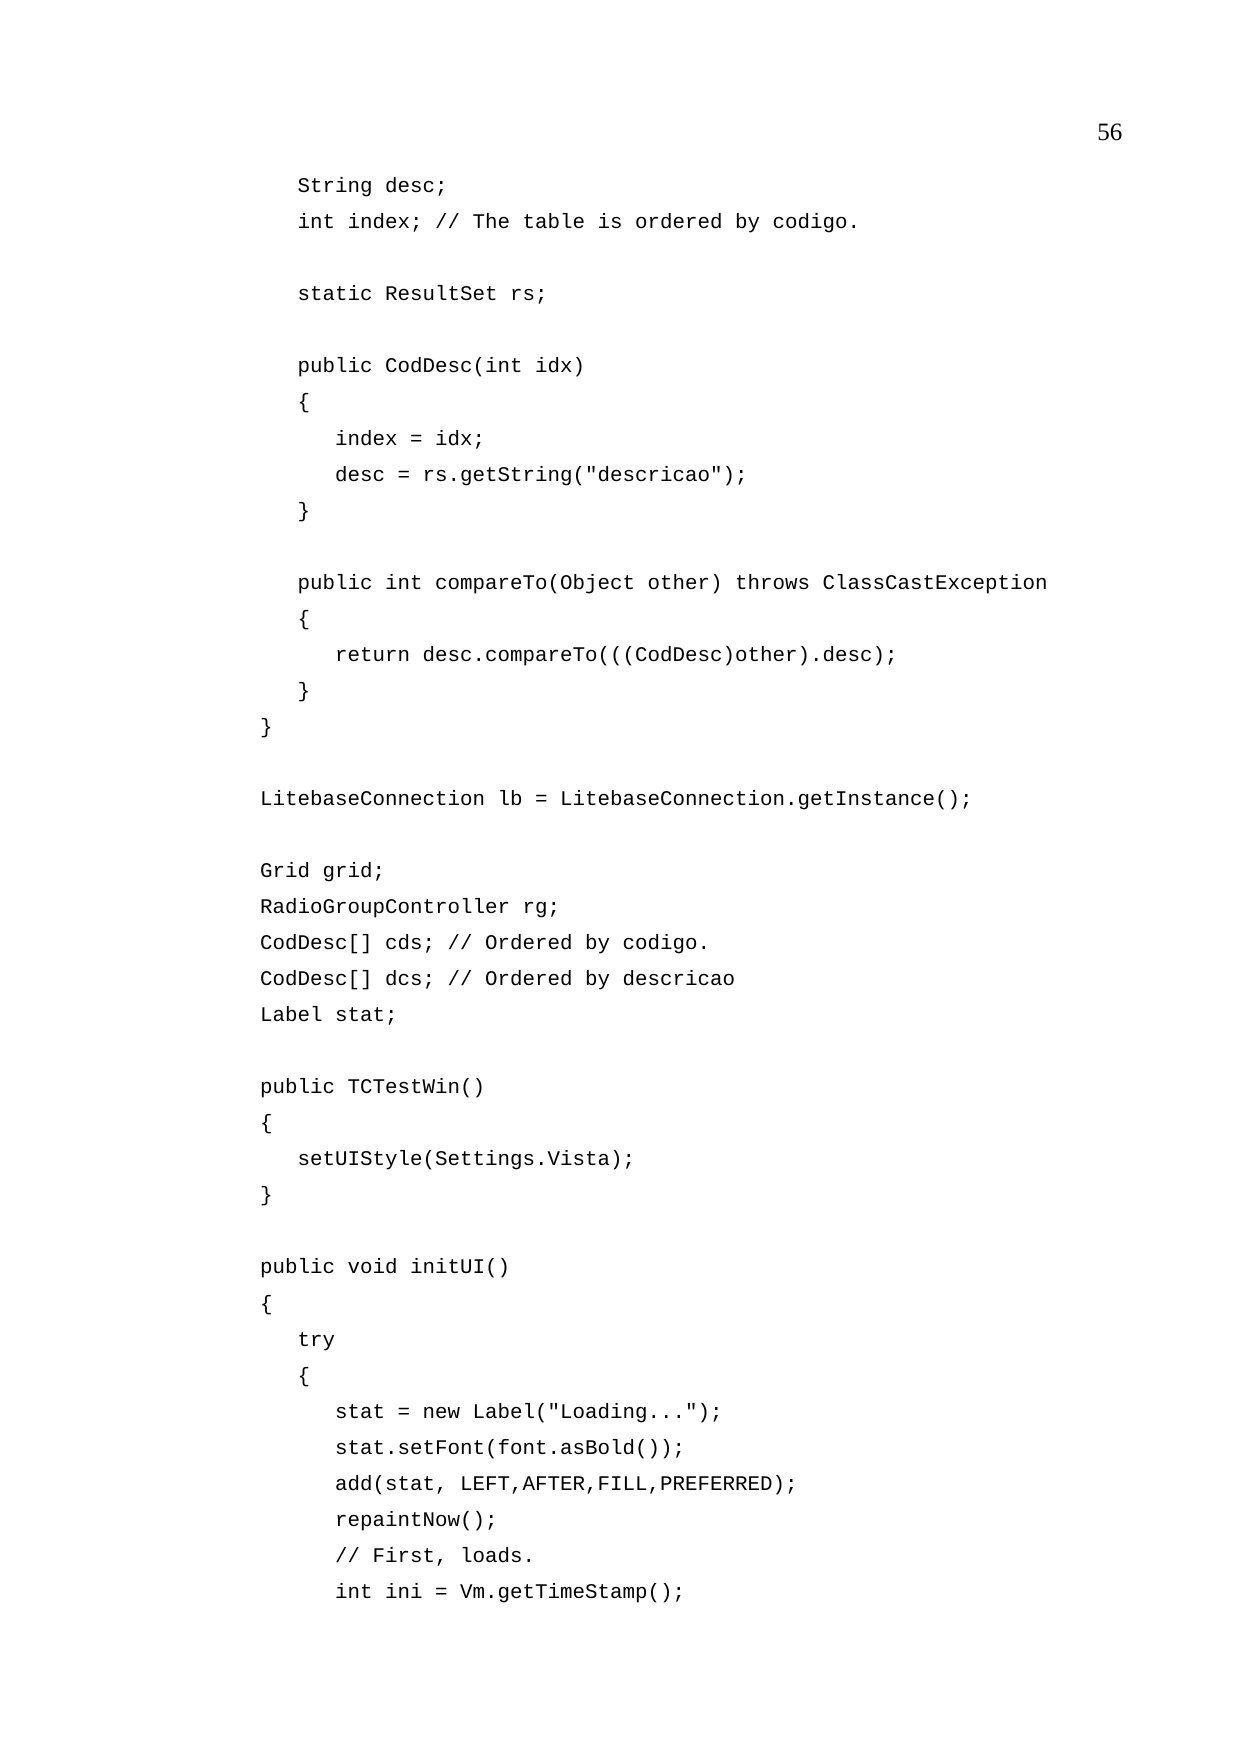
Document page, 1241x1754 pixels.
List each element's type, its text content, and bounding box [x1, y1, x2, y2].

list } [177, 716, 1122, 739]
list Grid grid; [177, 860, 1122, 884]
list setUIStyle(Settings.Vista); [177, 1148, 1122, 1172]
list int ini = Vm.getTimeStamp(); [177, 1581, 1122, 1604]
list Label stat; [177, 1004, 1122, 1028]
list { [177, 392, 1122, 415]
list { [177, 1112, 1122, 1136]
list try [177, 1329, 1122, 1352]
list stat = new Label("Loading..."); [177, 1401, 1122, 1424]
list } [177, 500, 1122, 523]
list CodDesc[] dcs; // Ordered by descricao [177, 968, 1122, 992]
list public TCTestWin() [177, 1076, 1122, 1100]
list { [177, 1365, 1122, 1388]
list public int compareTo(Object other) throws ClassCastException [177, 572, 1122, 595]
list { [177, 1293, 1122, 1316]
list CodDesc[] cds; // Ordered by codigo. [177, 932, 1122, 956]
list } [177, 680, 1122, 703]
list int index; // The table is ordered by codigo. [177, 211, 1122, 235]
list LitebaseConnection lb = LitebaseConnection.getInstance(); [177, 788, 1122, 812]
list String desc; [177, 175, 1122, 199]
list return desc.compareTo(((CodDesc)other).desc); [177, 644, 1122, 667]
list repaintNow(); [177, 1509, 1122, 1532]
list } [177, 1184, 1122, 1208]
list public CodDesc(int idx) [177, 356, 1122, 379]
list static ResultSet rs; [177, 283, 1122, 307]
list // First, loads. [177, 1545, 1122, 1568]
list RadioGroupController rg; [177, 896, 1122, 920]
list public void initUI() [177, 1257, 1122, 1280]
list add(stat, LEFT,AFTER,FILL,PREFERRED); [177, 1473, 1122, 1496]
list { [177, 608, 1122, 631]
list index = idx; [177, 428, 1122, 451]
list stat.setFont(font.asBold()); [177, 1437, 1122, 1460]
list desc = rs.getString("descricao"); [177, 464, 1122, 487]
